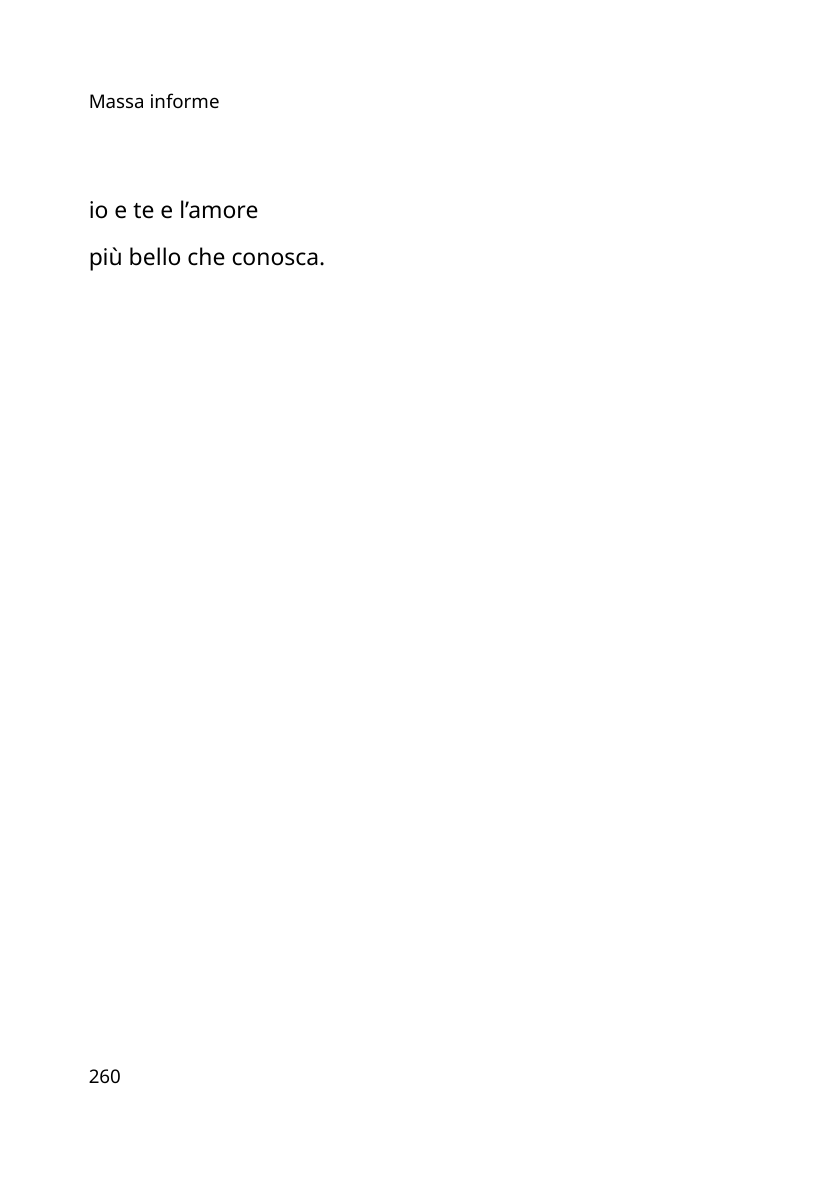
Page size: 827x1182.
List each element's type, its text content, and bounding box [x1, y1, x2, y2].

text io e te e l’amore [88, 194, 738, 226]
text più bello che conosca. [88, 241, 738, 272]
